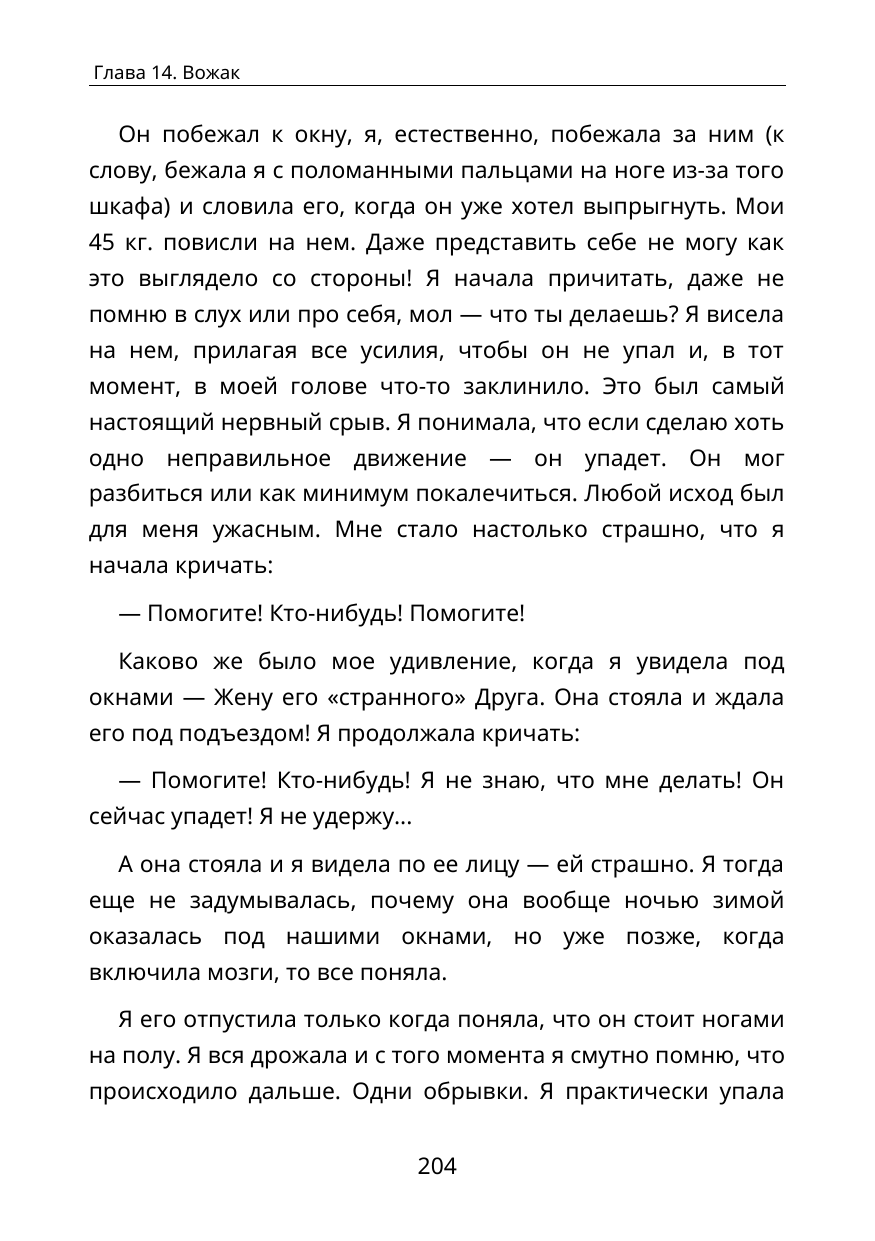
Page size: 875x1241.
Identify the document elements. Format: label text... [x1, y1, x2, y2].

text А она стояла и я видела по ее лицу — ей страшно. Я тогда еще не задумывалась, почему она вообще ночью зимой оказалась под нашими окнами, но уже позже, когда включила мозги, то все поняла. [88, 848, 786, 987]
text Каково же было мое удивление, когда я увидела под окнами — Жену его «странного» Друга. Она стояла и ждала его под подъездом! Я продолжала кричать: [88, 645, 786, 748]
text Я его отпустила только когда поняла, что он стоит ногами на полу. Я вся дрожала и с того момента я смутно помню, что происходило дальше. Одни обрывки. Я практически упала [88, 1003, 786, 1107]
text Он побежал к окну, я, естественно, побежала за ним (к слову, бежала я с поломанными пальцами на ноге из-за того шкафа) и словила его, когда он уже хотел выпрыгнуть. Мои 45 кг. повисли на нем. Даже представить себе не могу как это выглядело со стороны! Я начала причитать, даже не помню в слух или про себя, мол — что ты делаешь? Я висела на нем, прилагая все усилия, чтобы он не упал и, в тот момент, в моей голове что-то заклинило. Это был самый настоящий нервный срыв. Я понимала, что если сделаю хоть одно неправильное движение — он упадет. Он мог разбиться или как минимум покалечиться. Любой исход был для меня ужасным. Мне стало настолько страшно, что я начала кричать: [88, 118, 786, 581]
text — Помогите! Кто-нибудь! Помогите! [88, 597, 786, 628]
text — Помогите! Кто-нибудь! Я не знаю, что мне делать! Он сейчас упадет! Я не удержу... [88, 764, 786, 831]
